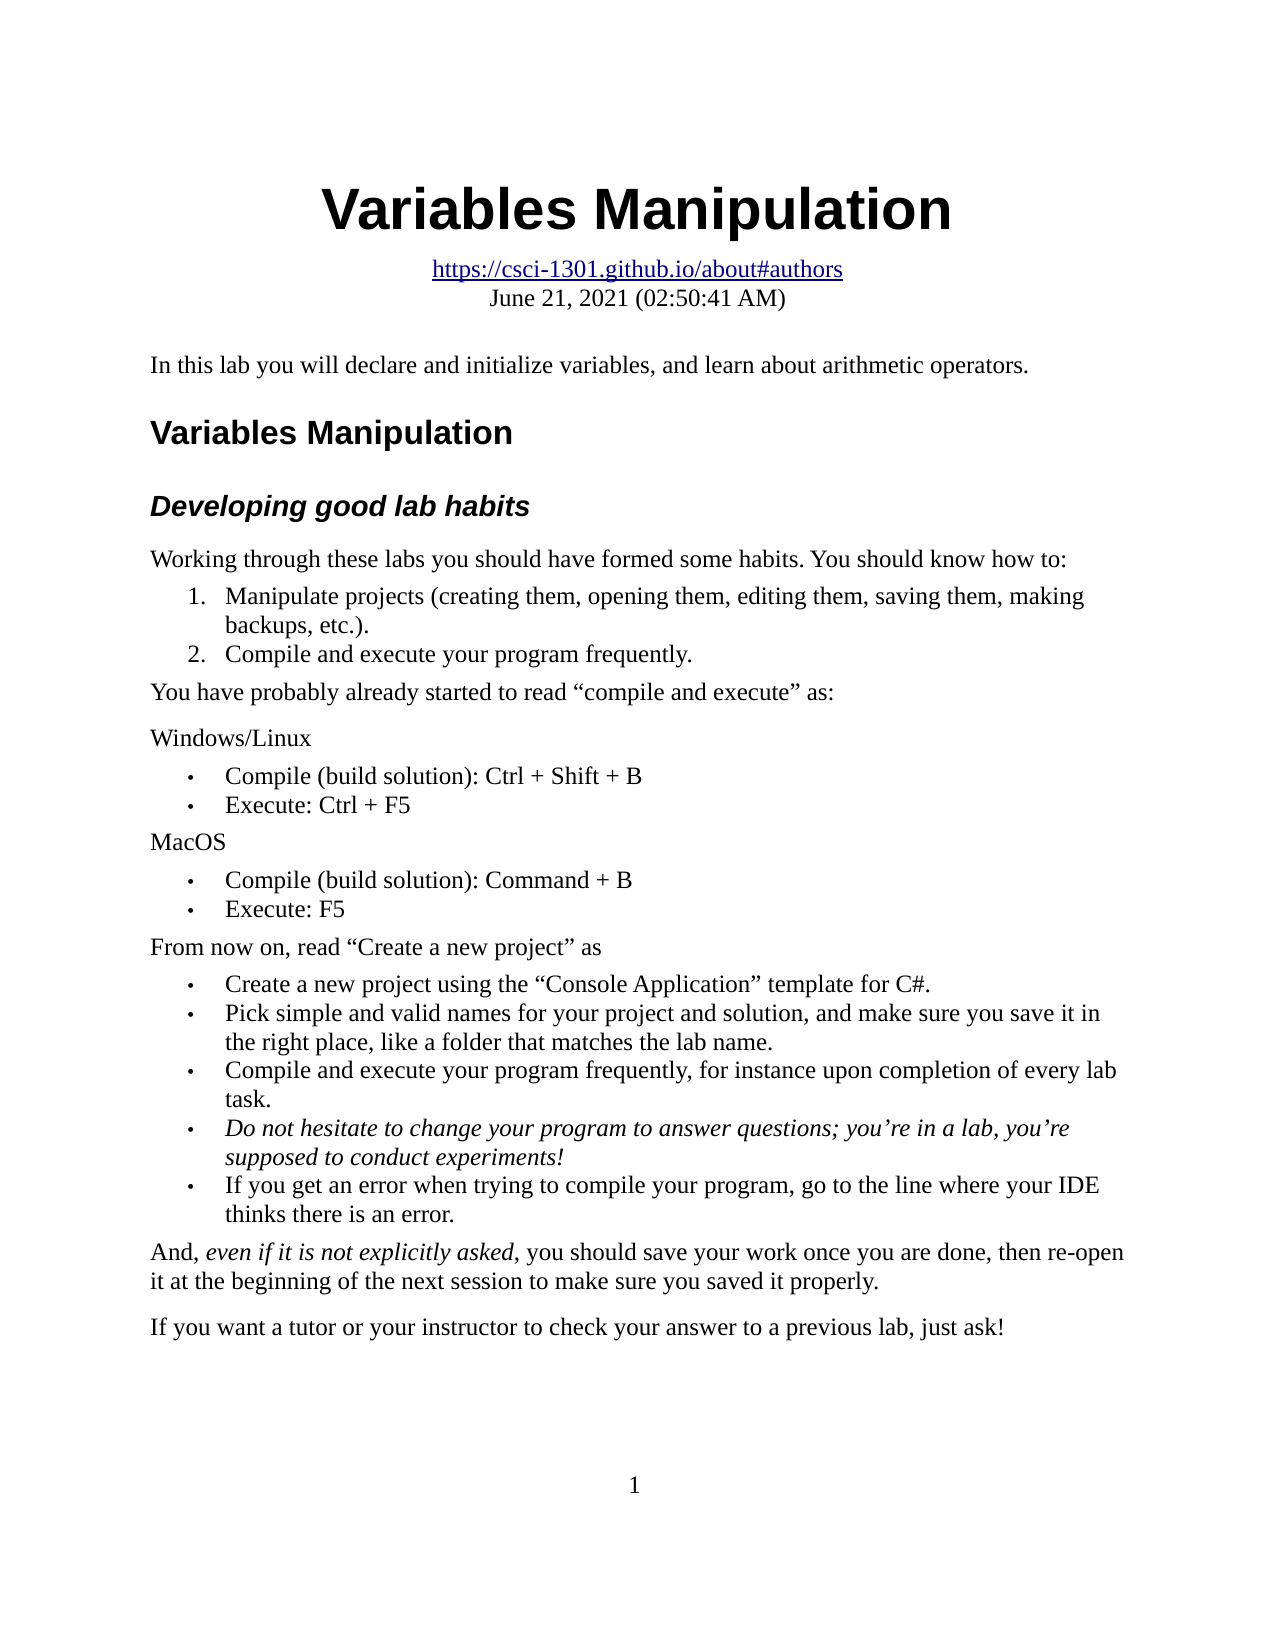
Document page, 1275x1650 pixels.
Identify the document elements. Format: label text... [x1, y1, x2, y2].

title Variables Manipulation [150, 175, 1125, 242]
subtitle Variables Manipulation [150, 412, 1125, 451]
text Windows/Linux [150, 723, 1125, 752]
list Execute: F5 [187, 894, 1125, 923]
list If you get an error when trying to compile your program, go to the line where your IDE thinks there is an error. [187, 1171, 1125, 1228]
text In this lab you will declare and initialize variables, and learn about arithmetic operators. [150, 350, 1125, 378]
list Compile and execute your program frequently, for instance upon completion of every lab task. [187, 1056, 1125, 1113]
text And, even if it is not explicitly asked, you should save your work once you are done, then re-open it at the beginning of the next session to make sure you saved it properly. [150, 1237, 1125, 1294]
text From now on, read “Create a new project” as [150, 932, 1125, 960]
list Compile and execute your program frequently. [187, 639, 1125, 668]
list Do not hesitate to change your program to answer questions; you’re in a lab, you’re supposed to conduct experiments! [187, 1113, 1125, 1171]
text Working through these labs you should have formed some habits. You should know how to: [150, 544, 1125, 572]
list Create a new project using the “Console Application” template for C#. [187, 969, 1125, 998]
text If you want a tutor or your instructor to check your answer to a previous lab, just ask! [150, 1312, 1125, 1341]
list Execute: Ctrl + F5 [187, 790, 1125, 818]
list Manipulate projects (creating them, opening them, editing them, saving them, making backups, etc.). [187, 581, 1125, 639]
subtitle Developing good lab habits [150, 489, 1125, 522]
list Pick simple and valid names for your project and solution, and make sure you save it in the right place, like a folder that matches the lab name. [187, 998, 1125, 1056]
text June 21, 2021 (02:50:41 AM) [150, 283, 1125, 312]
text You have probably already started to read “compile and execute” as: [150, 677, 1125, 705]
text MacOS [150, 827, 1125, 856]
list Compile (build solution): Command + B [187, 865, 1125, 894]
text https://csci-1301.github.io/about#authors [150, 254, 1125, 283]
list Compile (build solution): Ctrl + Shift + B [187, 761, 1125, 790]
